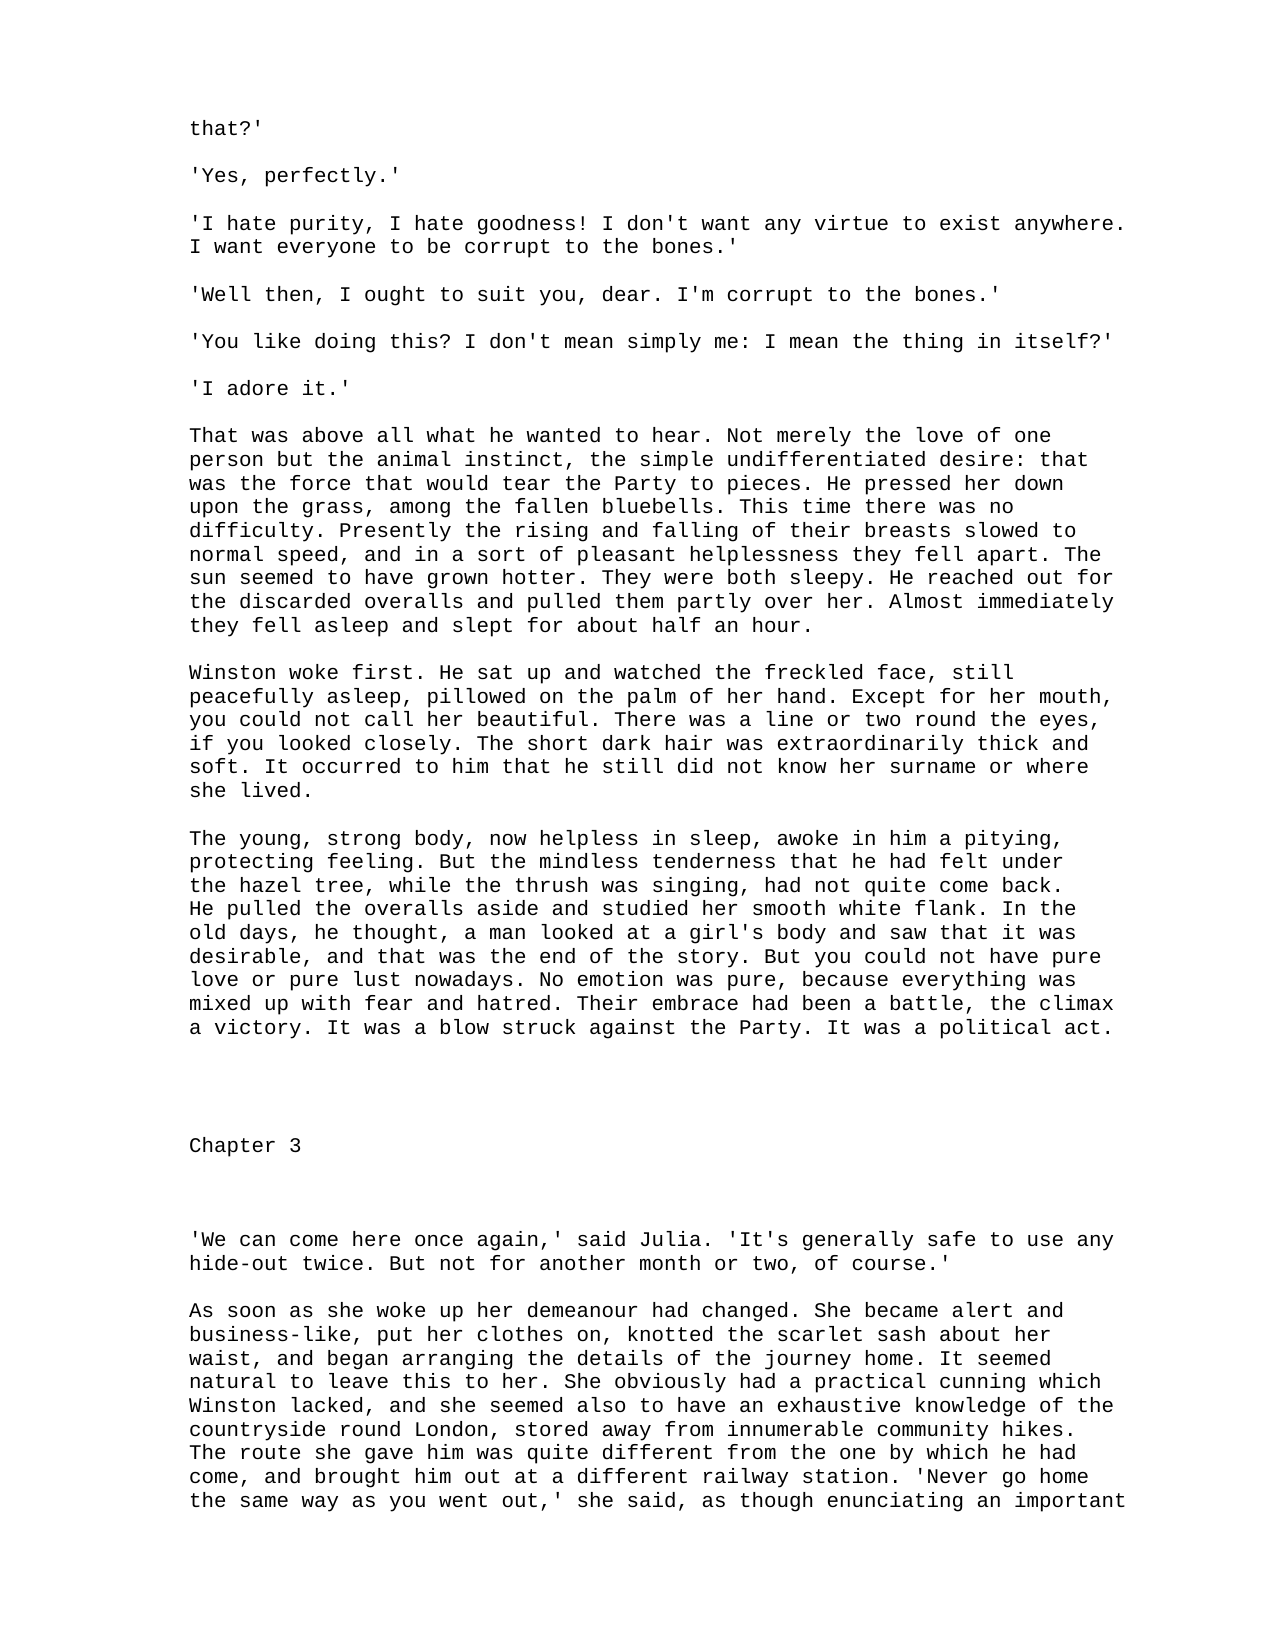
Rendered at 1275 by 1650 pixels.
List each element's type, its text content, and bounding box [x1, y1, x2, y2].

text Winston lacked, and she seemed also to have an exhaustive knowledge of the [189, 1395, 1185, 1419]
text old days, he thought, a man looked at a girl's body and saw that it was [189, 922, 1185, 946]
text soft. It occurred to him that he still did not know her surname or where [189, 757, 1185, 780]
text hide-out twice. But not for another month or two, of course.' As soon as she woke up her demeanour had changed. She became alert and [189, 1253, 1185, 1324]
text they fell asleep and slept for about half an hour. Winston woke first. He sat up and watched the freckled face, still [189, 615, 1185, 686]
text person but the animal instinct, the simple undifferentiated desire: that [189, 449, 1185, 473]
text love or pure lust nowadays. No emotion was pure, because everything was [189, 969, 1185, 993]
text the same way as you went out,' she said, as though enunciating an important [189, 1489, 1185, 1513]
text peacefully asleep, pillowed on the palm of her hand. Except for her mouth, [189, 686, 1185, 709]
text difficulty. Presently the rising and falling of their breasts slowed to [189, 520, 1185, 544]
text come, and brought him out at a different railway station. 'Never go home [189, 1466, 1185, 1489]
text if you looked closely. The short dark hair was extraordinarily thick and [189, 733, 1185, 757]
text natural to leave this to her. She obviously had a practical cunning which [189, 1371, 1185, 1395]
text the hazel tree, while the thrush was singing, had not quite come back. [189, 875, 1185, 898]
text she lived. The young, strong body, now helpless in sleep, awoke in him a pitying, [189, 780, 1185, 851]
text that?' 'Yes, perfectly.' 'I hate purity, I hate goodness! I don't want any virtue to exist anywhere. [189, 118, 1185, 236]
text waist, and began arranging the details of the journey home. It seemed [189, 1348, 1185, 1371]
text you could not call her beautiful. There was a line or two round the eyes, [189, 709, 1185, 733]
text I want everyone to be corrupt to the bones.' 'Well then, I ought to suit you, dear. I'm corrupt to the bones.' 'You like doing this? I don't mean simply me: I mean the thing in itself?' 'I adore it.' That was above all what he wanted to hear. Not merely the love of one [189, 236, 1185, 449]
text business-like, put her clothes on, knotted the scarlet sash about her [189, 1324, 1185, 1348]
text The route she gave him was quite different from the one by which he had [189, 1442, 1185, 1466]
text mixed up with fear and hatred. Their embrace had been a battle, the climax [189, 993, 1185, 1017]
text He pulled the overalls aside and studied her smooth white flank. In the [189, 898, 1185, 922]
text normal speed, and in a sort of pleasant helplessness they fell apart. The [189, 544, 1185, 567]
text sun seemed to have grown hotter. They were both sleepy. He reached out for [189, 567, 1185, 591]
text was the force that would tear the Party to pieces. He pressed her down [189, 473, 1185, 496]
text the discarded overalls and pulled them partly over her. Almost immediately [189, 591, 1185, 615]
text countryside round London, stored away from innumerable community hikes. [189, 1419, 1185, 1442]
text desirable, and that was the end of the story. But you could not have pure [189, 946, 1185, 969]
text upon the grass, among the fallen bluebells. This time there was no [189, 496, 1185, 520]
text a victory. It was a blow struck against the Party. It was a political act. Chapter 3 'We can come here once again,' said Julia. 'It's generally safe to use any [189, 1017, 1185, 1253]
text protecting feeling. But the mindless tenderness that he had felt under [189, 851, 1185, 875]
